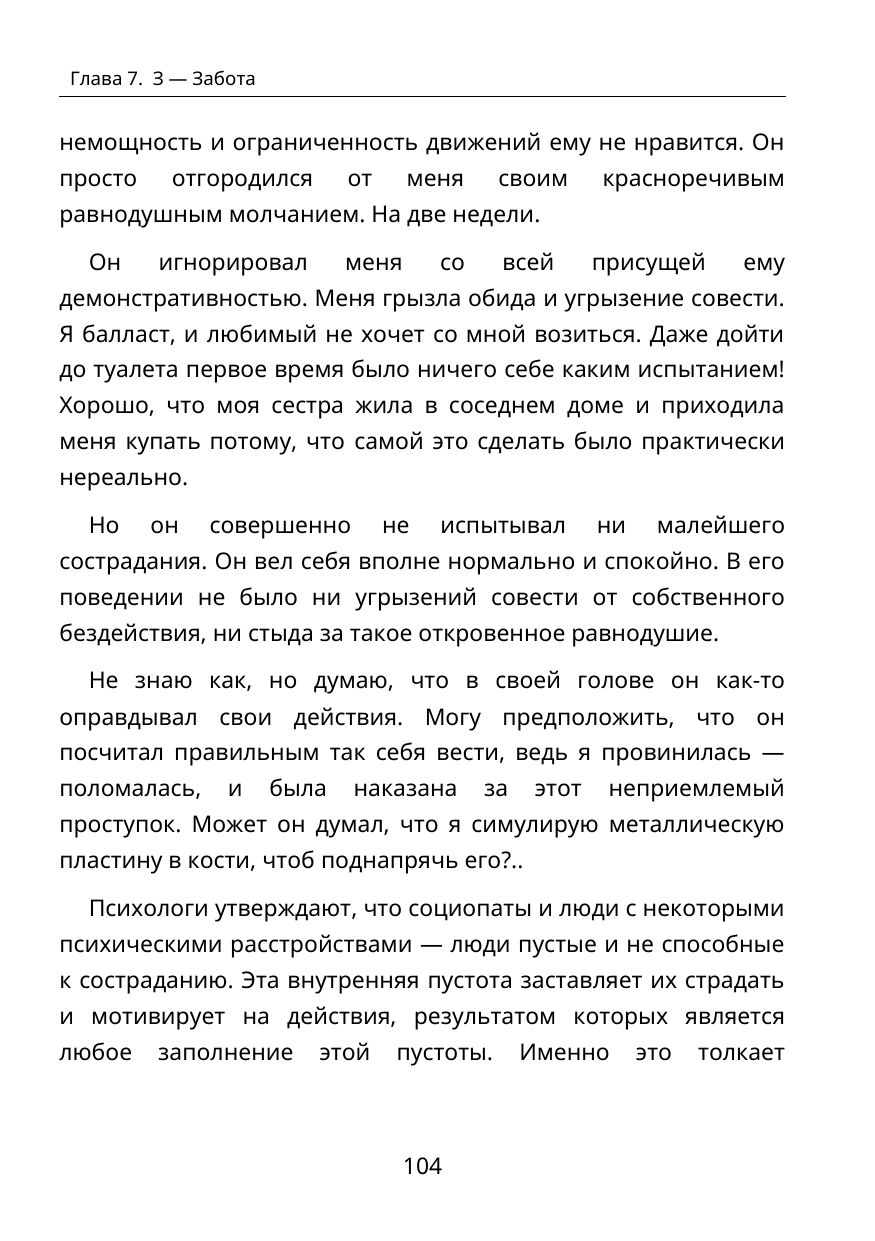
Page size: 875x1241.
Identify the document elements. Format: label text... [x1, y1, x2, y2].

text немощность и ограниченность движений ему не нравится. Он просто отгородился от меня своим красноречивым равнодушным молчанием. На две недели. [59, 126, 786, 229]
text Не знаю как, но думаю, что в своей голове он как-то оправдывал свои действия. Могу предположить, что он посчитал правильным так себя вести, ведь я провинилась — поломалась, и была наказана за этот неприемлемый проступок. Может он думал, что я симулирую металлическую пластину в кости, чтоб поднапрячь его?.. [59, 664, 786, 875]
text Он игнорировал меня со всей присущей ему демонстративностью. Меня грызла обида и угрызение совести. Я балласт, и любимый не хочет со мной возиться. Даже дойти до туалета первое время было ничего себе каким испытанием! Хорошо, что моя сестра жила в соседнем доме и приходила меня купать потому, что самой это сделать было практически нереально. [59, 246, 786, 492]
text Но он совершенно не испытывал ни малейшего сострадания. Он вел себя вполне нормально и спокойно. В его поведении не было ни угрызений совести от собственного бездействия, ни стыда за такое откровенное равнодушие. [59, 509, 786, 648]
text Психологи утверждают, что социопаты и люди с некоторыми психическими расстройствами — люди пустые и не способные к состраданию. Эта внутренняя пустота заставляет их страдать и мотивирует на действия, результатом которых является любое заполнение этой пустоты. Именно это толкает [59, 892, 786, 1067]
